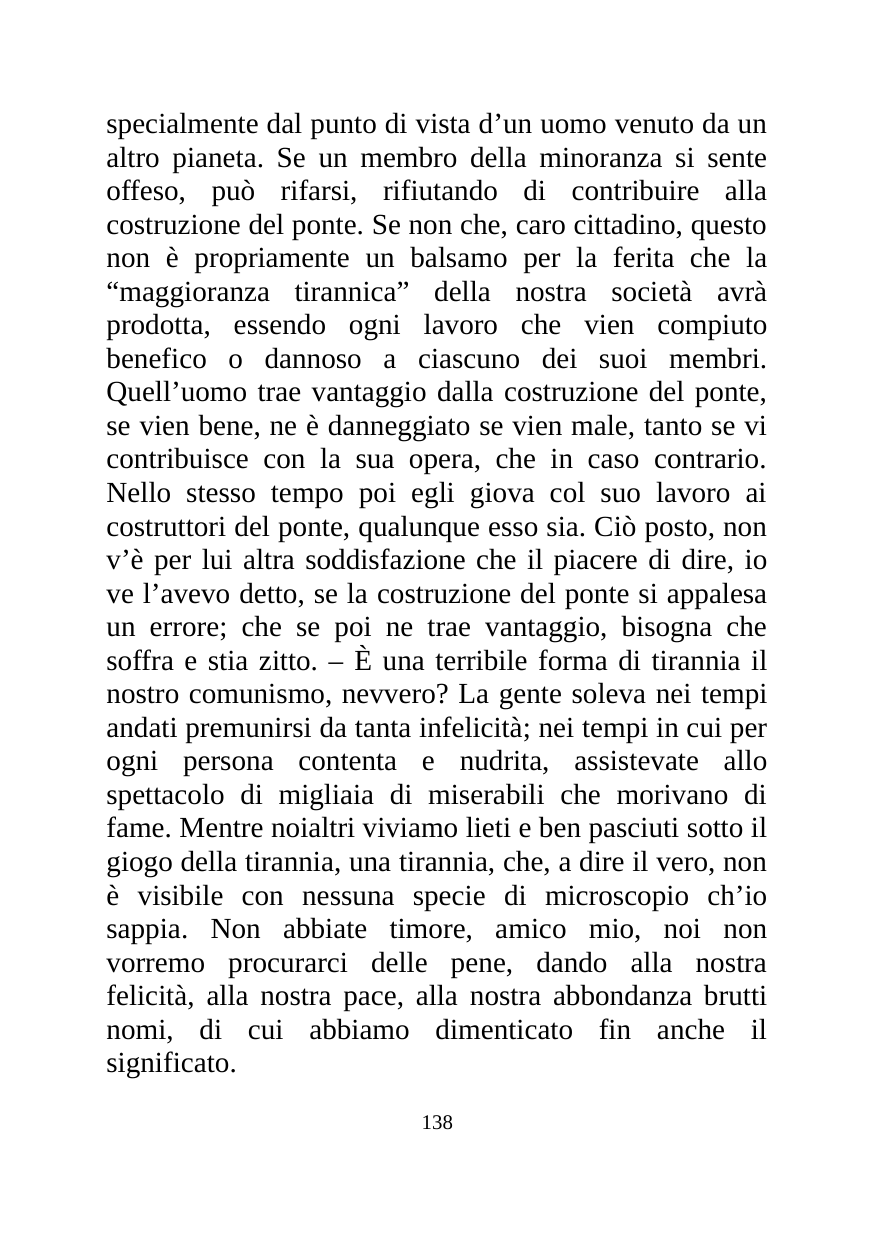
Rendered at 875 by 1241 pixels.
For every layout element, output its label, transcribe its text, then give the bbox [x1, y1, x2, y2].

text specialmente dal punto di vista d’un uomo venuto da un altro pianeta. Se un membro della minoranza si sente offeso, può rifarsi, rifiutando di contribuire alla costruzione del ponte. Se non che, caro cittadino, questo non è propriamente un balsamo per la ferita che la “maggioranza tirannica” della nostra società avrà prodotta, essendo ogni lavoro che vien compiuto benefico o dannoso a ciascuno dei suoi membri. Quell’uomo trae vantaggio dalla costruzione del ponte, se vien bene, ne è danneggiato se vien male, tanto se vi contribuisce con la sua opera, che in caso contrario. Nello stesso tempo poi egli giova col suo lavoro ai costruttori del ponte, qualunque esso sia. Ciò posto, non v’è per lui altra soddisfazione che il piacere di dire, io ve l’avevo detto, se la costruzione del ponte si appalesa un errore; che se poi ne trae vantaggio, bisogna che soffra e stia zitto. – È una terribile forma di tirannia il nostro comunismo, nevvero? La gente soleva nei tempi andati premunirsi da tanta infelicità; nei tempi in cui per ogni persona contenta e nudrita, assistevate allo spettacolo di migliaia di miserabili che morivano di fame. Mentre noialtri viviamo lieti e ben pasciuti sotto il giogo della tirannia, una tirannia, che, a dire il vero, non è visibile con nessuna specie di microscopio ch’io sappia. Non abbiate timore, amico mio, noi non vorremo procurarci delle pene, dando alla nostra felicità, alla nostra pace, alla nostra abbondanza brutti nomi, di cui abbiamo dimenticato fin anche il significato. [106, 106, 768, 1079]
